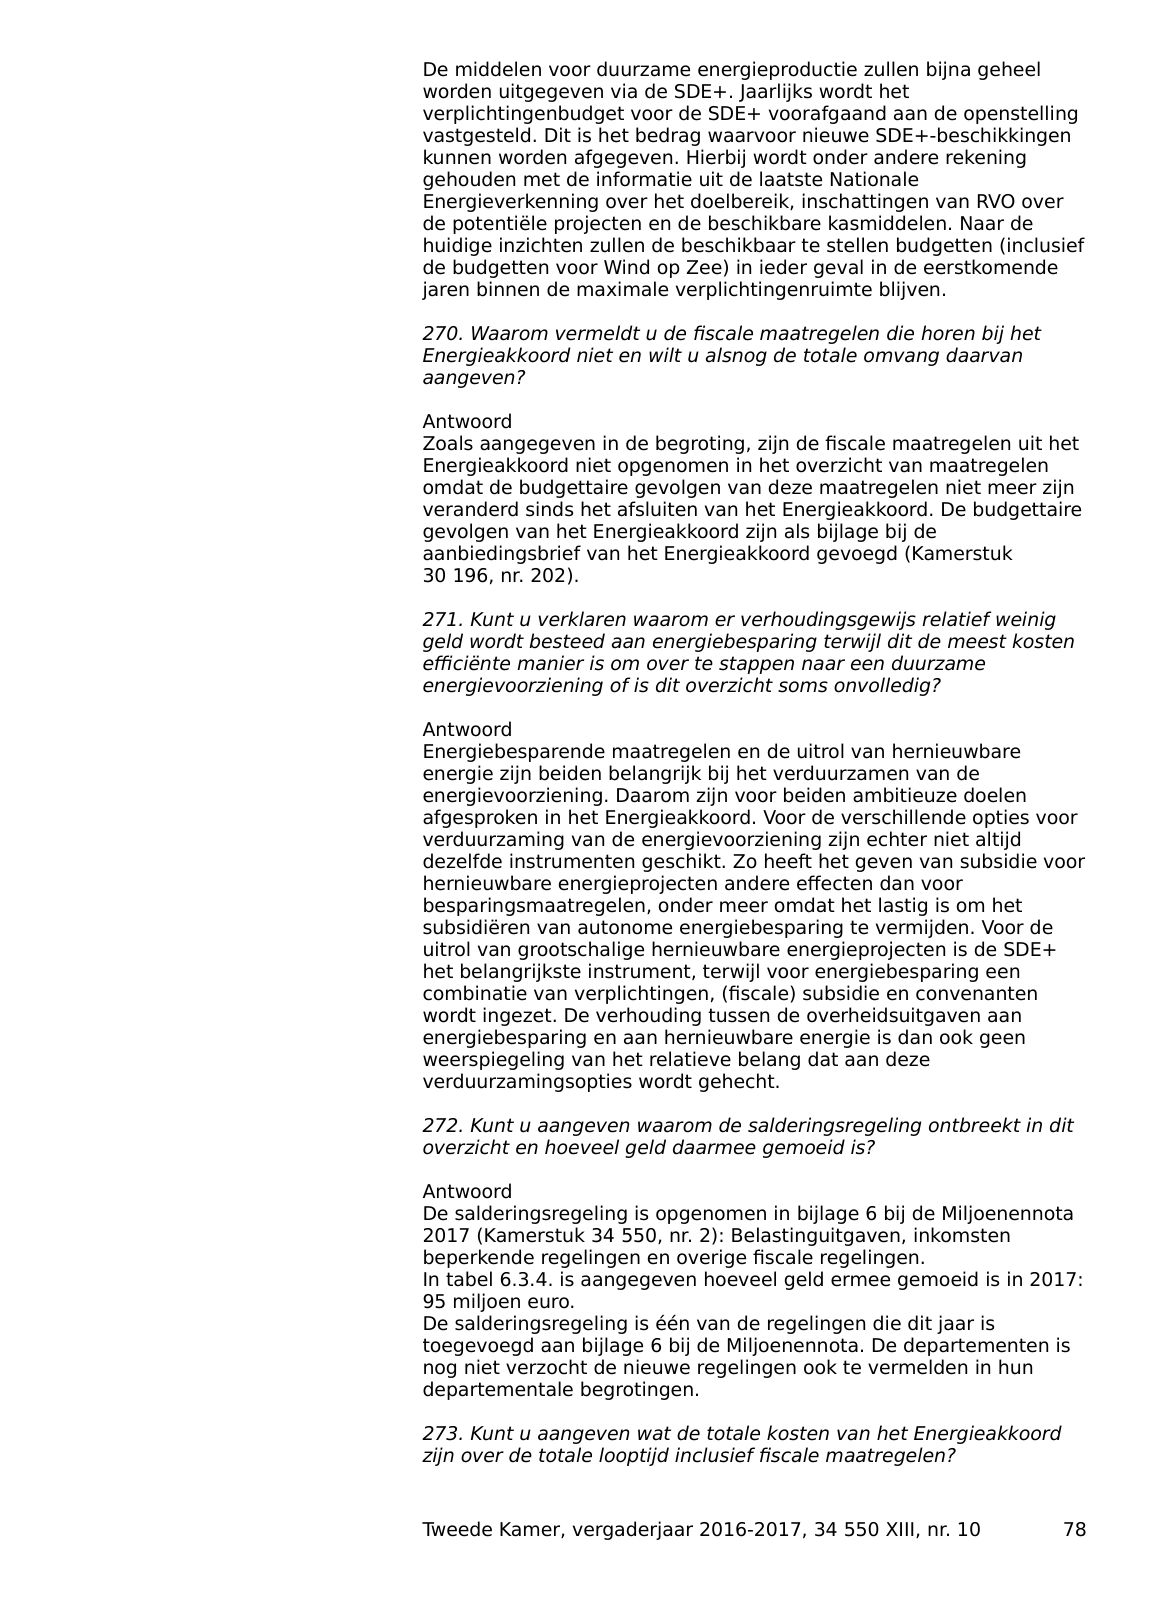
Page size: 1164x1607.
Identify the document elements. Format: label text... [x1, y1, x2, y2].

text Antwoord [422, 1181, 1087, 1203]
text 271. Kunt u verklaren waarom er verhoudingsgewijs relatief weinig geld wordt besteed aan energiebesparing terwijl dit de meest kosten efficiënte manier is om over te stappen naar een duurzame energievoorziening of is dit overzicht soms onvolledig? [422, 609, 1087, 697]
text Antwoord [422, 411, 1087, 433]
text 270. Waarom vermeldt u de fiscale maatregelen die horen bij het Energieakkoord niet en wilt u alsnog de totale omvang daarvan aangeven? [422, 323, 1087, 389]
text De salderingsregeling is één van de regelingen die dit jaar is toegevoegd aan bijlage 6 bij de Miljoenennota. De departementen is nog niet verzocht de nieuwe regelingen ook te vermelden in hun departementale begrotingen. [422, 1313, 1087, 1401]
text Energiebesparende maatregelen en de uitrol van hernieuwbare energie zijn beiden belangrijk bij het verduurzamen van de energievoorziening. Daarom zijn voor beiden ambitieuze doelen afgesproken in het Energieakkoord. Voor de verschillende opties voor verduurzaming van de energievoorziening zijn echter niet altijd dezelfde instrumenten geschikt. Zo heeft het geven van subsidie voor hernieuwbare energieprojecten andere effecten dan voor besparingsmaatregelen, onder meer omdat het lastig is om het subsidiëren van autonome energiebesparing te vermijden. Voor de uitrol van grootschalige hernieuwbare energieprojecten is de SDE+ het belangrijkste instrument, terwijl voor energiebesparing een combinatie van verplichtingen, (fiscale) subsidie en convenanten wordt ingezet. De verhouding tussen de overheidsuitgaven aan energiebesparing en aan hernieuwbare energie is dan ook geen weerspiegeling van het relatieve belang dat aan deze verduurzamingsopties wordt gehecht. [422, 741, 1087, 1093]
text Antwoord [422, 719, 1087, 741]
text 272. Kunt u aangeven waarom de salderingsregeling ontbreekt in dit overzicht en hoeveel geld daarmee gemoeid is? [422, 1115, 1087, 1159]
text De middelen voor duurzame energieproductie zullen bijna geheel worden uitgegeven via de SDE+. Jaarlijks wordt het verplichtingenbudget voor de SDE+ voorafgaand aan de openstelling vastgesteld. Dit is het bedrag waarvoor nieuwe SDE+-beschikkingen kunnen worden afgegeven. Hierbij wordt onder andere rekening gehouden met de informatie uit de laatste Nationale Energieverkenning over het doelbereik, inschattingen van RVO over de potentiële projecten en de beschikbare kasmiddelen. Naar de huidige inzichten zullen de beschikbaar te stellen budgetten (inclusief de budgetten voor Wind op Zee) in ieder geval in de eerstkomende jaren binnen de maximale verplichtingenruimte blijven. [422, 59, 1087, 301]
text Zoals aangegeven in de begroting, zijn de fiscale maatregelen uit het Energieakkoord niet opgenomen in het overzicht van maatregelen omdat de budgettaire gevolgen van deze maatregelen niet meer zijn veranderd sinds het afsluiten van het Energieakkoord. De budgettaire gevolgen van het Energieakkoord zijn als bijlage bij de aanbiedingsbrief van het Energieakkoord gevoegd (Kamerstuk 30 196, nr. 202). [422, 433, 1087, 587]
text 273. Kunt u aangeven wat de totale kosten van het Energieakkoord zijn over de totale looptijd inclusief fiscale maatregelen? [422, 1423, 1087, 1467]
text De salderingsregeling is opgenomen in bijlage 6 bij de Miljoenennota 2017 (Kamerstuk 34 550, nr. 2): Belastinguitgaven, inkomsten beperkende regelingen en overige fiscale regelingen. [422, 1203, 1087, 1269]
text In tabel 6.3.4. is aangegeven hoeveel geld ermee gemoeid is in 2017: 95 miljoen euro. [422, 1269, 1087, 1313]
